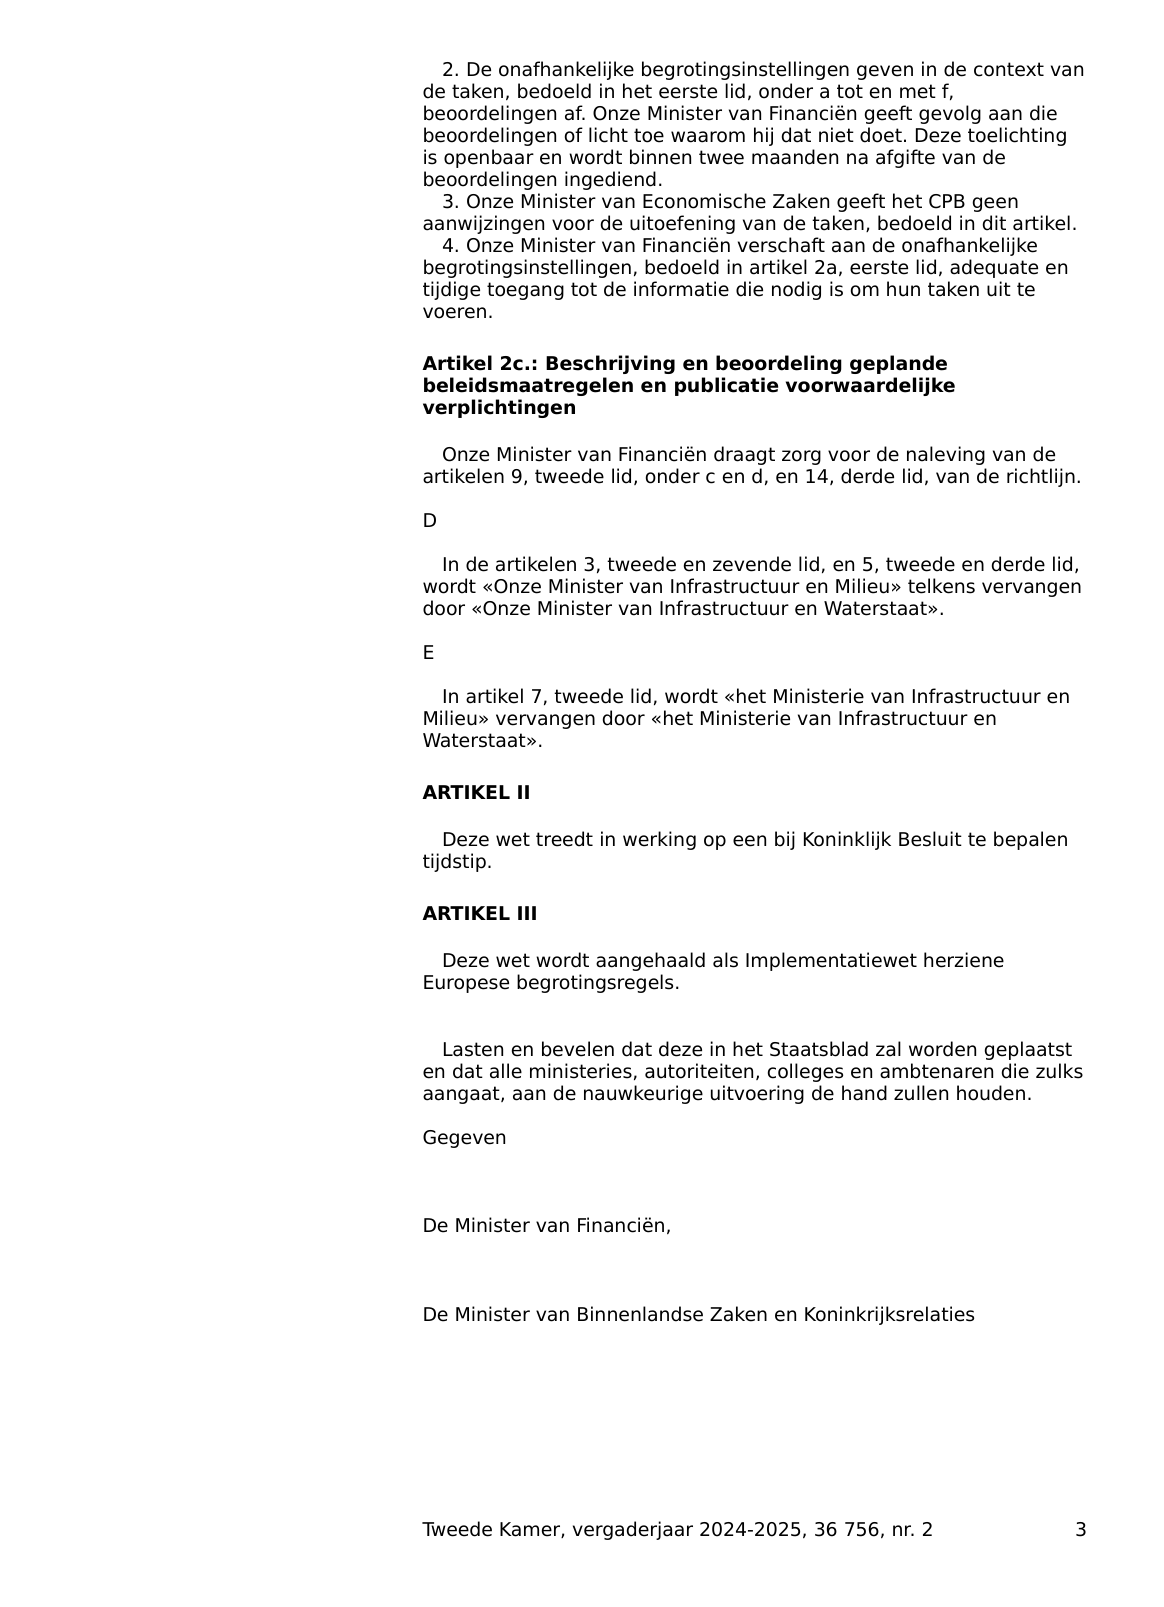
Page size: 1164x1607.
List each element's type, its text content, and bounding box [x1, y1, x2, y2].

text Lasten en bevelen dat deze in het Staatsblad zal worden geplaatst en dat alle ministeries, autoriteiten, colleges en ambtenaren die zulks aangaat, aan de nauwkeurige uitvoering de hand zullen houden. [422, 1038, 1087, 1104]
text 4. Onze Minister van Financiën verschaft aan de onafhankelijke begrotingsinstellingen, bedoeld in artikel 2a, eerste lid, adequate en tijdige toegang tot de informatie die nodig is om hun taken uit te voeren. [422, 235, 1087, 323]
subtitle Artikel 2c.: Beschrijving en beoordeling geplande beleidsmaatregelen en publicatie voorwaardelijke verplichtingen [422, 353, 1087, 419]
text D [422, 510, 1087, 532]
text De Minister van Binnenlandse Zaken en Koninkrijksrelaties [422, 1304, 1087, 1326]
text 2. De onafhankelijke begrotingsinstellingen geven in de context van de taken, bedoeld in het eerste lid, onder a tot en met f, beoordelingen af. Onze Minister van Financiën geeft gevolg aan die beoordelingen of licht toe waarom hij dat niet doet. Deze toelichting is openbaar en wordt binnen twee maanden na afgifte van de beoordelingen ingediend. [422, 59, 1087, 191]
subtitle ARTIKEL III [422, 903, 1087, 925]
text Deze wet treedt in werking op een bij Koninklijk Besluit te bepalen tijdstip. [422, 829, 1087, 873]
text 3. Onze Minister van Economische Zaken geeft het CPB geen aanwijzingen voor de uitoefening van de taken, bedoeld in dit artikel. [422, 191, 1087, 235]
text Onze Minister van Financiën draagt zorg voor de naleving van de artikelen 9, tweede lid, onder c en d, en 14, derde lid, van de richtlijn. [422, 444, 1087, 488]
text In artikel 7, tweede lid, wordt «het Ministerie van Infrastructuur en Milieu» vervangen door «het Ministerie van Infrastructuur en Waterstaat». [422, 686, 1087, 752]
text De Minister van Financiën, [422, 1215, 1087, 1237]
text Gegeven [422, 1127, 1087, 1149]
text Deze wet wordt aangehaald als Implementatiewet herziene Europese begrotingsregels. [422, 950, 1087, 994]
subtitle ARTIKEL II [422, 782, 1087, 804]
text In de artikelen 3, tweede en zevende lid, en 5, tweede en derde lid, wordt «Onze Minister van Infrastructuur en Milieu» telkens vervangen door «Onze Minister van Infrastructuur en Waterstaat». [422, 554, 1087, 620]
text E [422, 642, 1087, 664]
